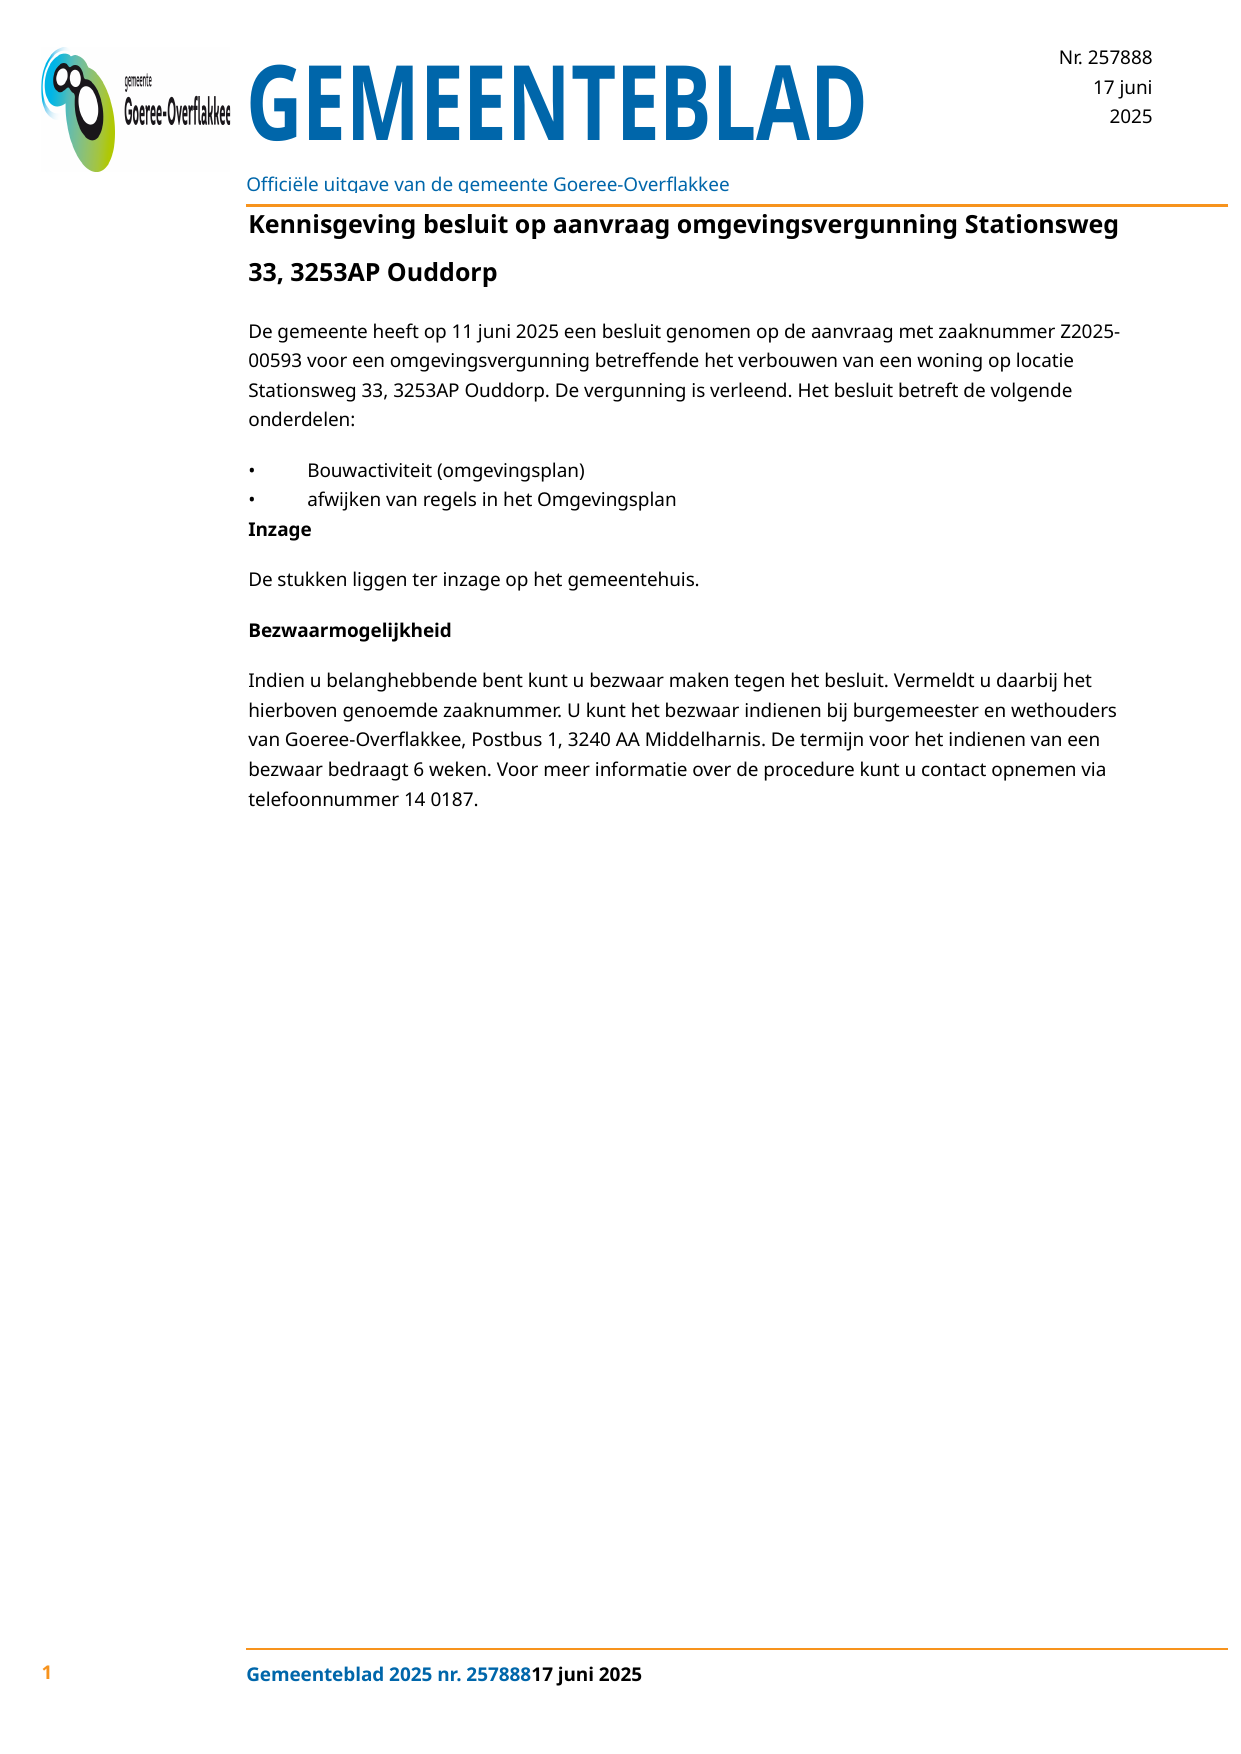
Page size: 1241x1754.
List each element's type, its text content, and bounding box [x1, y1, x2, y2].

text Indien u belanghebbende bent kunt u bezwaar maken tegen het besluit. Vermeldt u daarbij het hierboven genoemde zaaknummer. U kunt het bezwaar indienen bij burgemeester en wethouders van Goeree-Overflakkee, Postbus 1, 3240 AA Middelharnis. De termijn voor het indienen van een bezwaar bedraagt 6 weken. Voor meer informatie over de procedure kunt u contact opnemen via telefoonnummer 14 0187. [248, 667, 1152, 812]
text Bezwaarmogelijkheid [248, 617, 1152, 643]
text Kennisgeving besluit op aanvraag omgevingsvergunning Stationsweg 33, 3253AP Ouddorp [248, 207, 1152, 288]
text Inzage [248, 516, 1152, 542]
picture [41, 47, 231, 172]
list Bouwactiviteit (omgevingsplan) [248, 457, 1152, 483]
text De gemeente heeft op 11 juni 2025 een besluit genomen op de aanvraag met zaaknummer Z2025-00593 voor een omgevingsvergunning betreffende het verbouwen van een woning op locatie Stationsweg 33, 3253AP Ouddorp. De vergunning is verleend. Het besluit betreft de volgende onderdelen: [248, 318, 1152, 432]
text De stukken liggen ter inzage op het gemeentehuis. [248, 567, 1152, 592]
list afwijken van regels in het Omgevingsplan [248, 487, 1152, 512]
